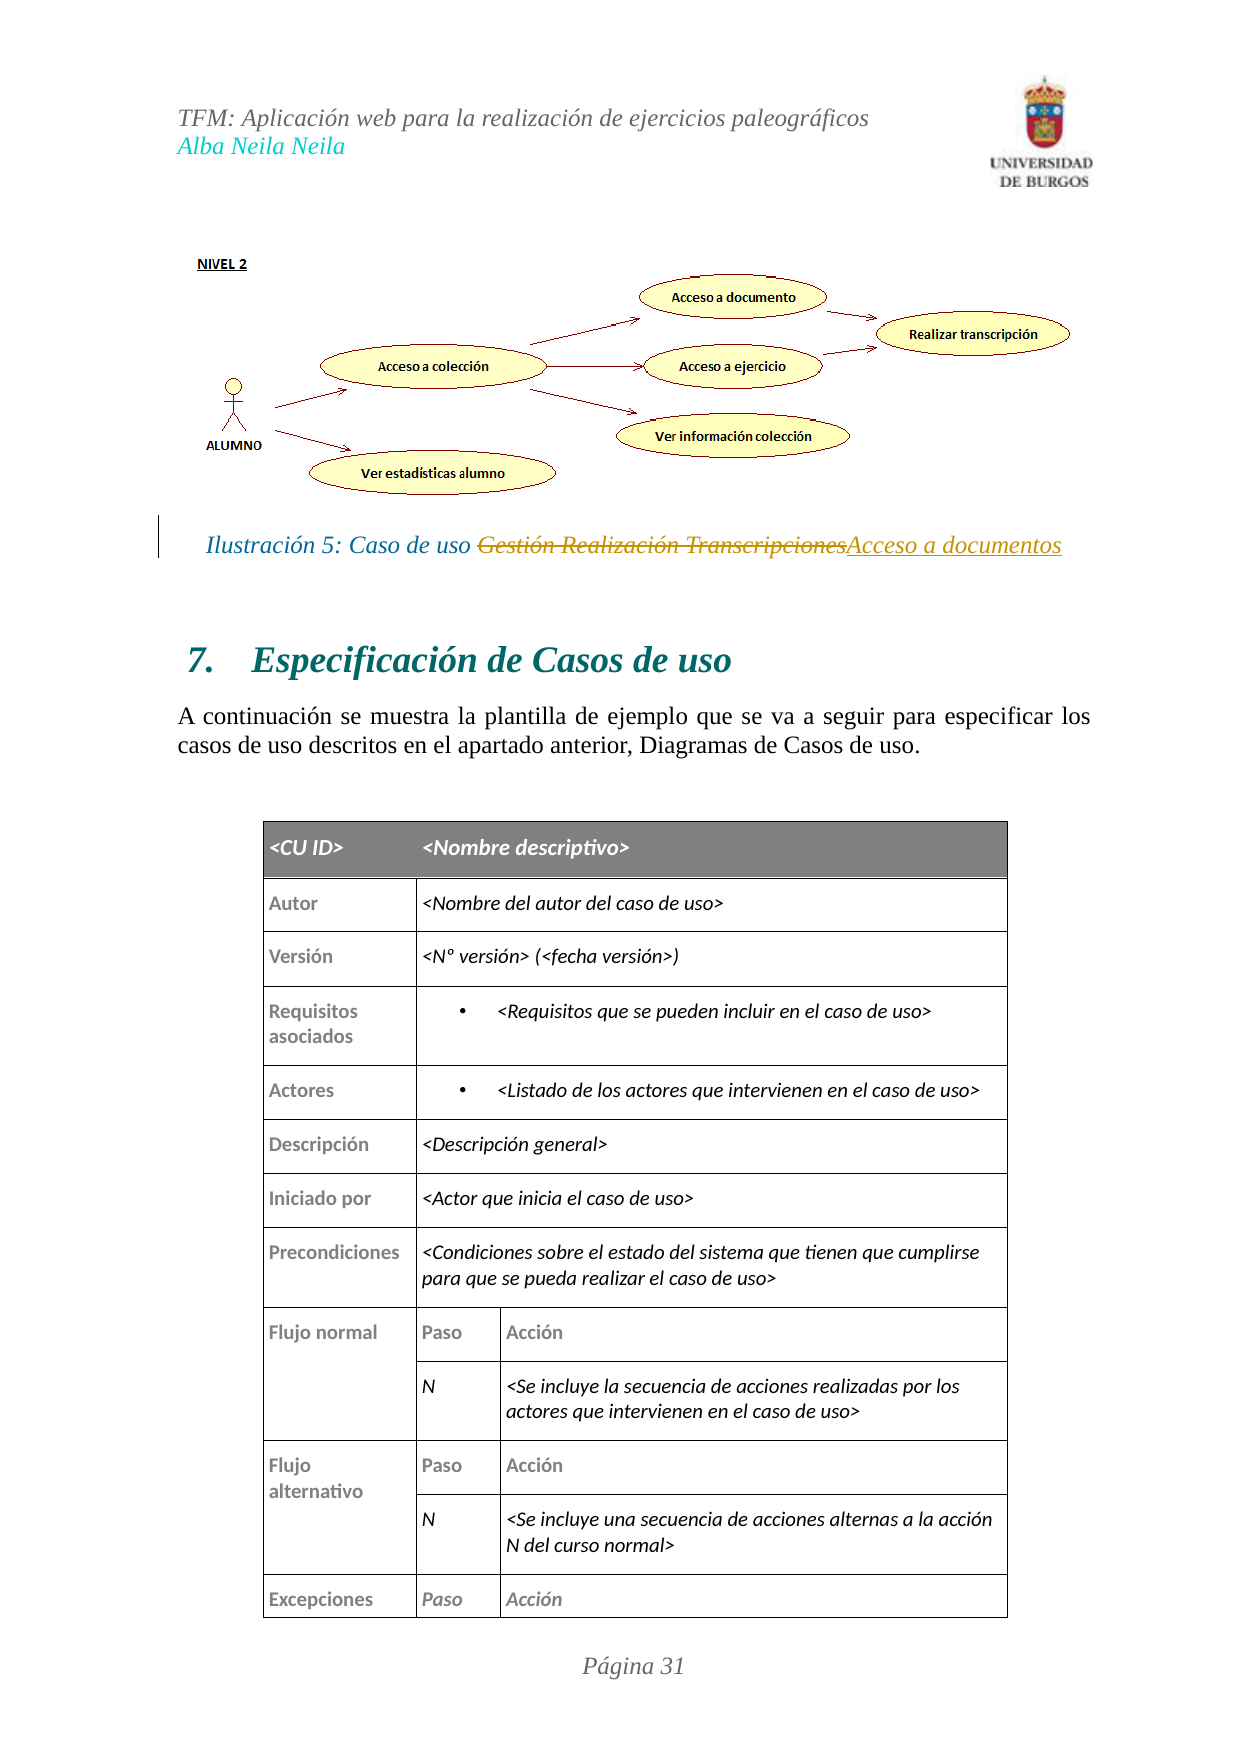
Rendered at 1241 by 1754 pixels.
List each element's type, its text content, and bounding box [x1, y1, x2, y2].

picture [990, 75, 1093, 187]
table_header <CU ID> [264, 822, 416, 877]
table_header <Nombre descriptivo> [416, 822, 1007, 877]
table_cell Requisitos asociados [264, 987, 416, 1065]
table_cell <Requisitos que se pueden incluir en el caso de uso> [417, 987, 1007, 1065]
table_cell <Nombre del autor del caso de uso> [417, 879, 1007, 931]
table_cell Acción [501, 1575, 1007, 1617]
table_cell Autor [264, 879, 416, 931]
table_cell Flujo alternativo [264, 1441, 416, 1574]
table_cell <Condiciones sobre el estado del sistema que tienen que cumplirse para que se pueda realizar el caso de uso> [417, 1228, 1007, 1307]
picture [172, 231, 1089, 516]
subtitle Especificación de Casos de uso [177, 637, 1092, 681]
table_cell N [417, 1495, 500, 1574]
table_cell Precondiciones [264, 1228, 416, 1307]
table_cell Actores [264, 1066, 416, 1119]
table_cell Flujo normal [264, 1308, 416, 1440]
table_cell Paso [417, 1575, 500, 1617]
table_cell Acción [501, 1308, 1007, 1361]
table_cell <Descripción general> [417, 1120, 1007, 1173]
table_cell Versión [264, 932, 416, 986]
table_cell <Actor que inicia el caso de uso> [417, 1174, 1007, 1227]
table_cell Paso [417, 1308, 500, 1361]
table_cell <Listado de los actores que intervienen en el caso de uso> [417, 1066, 1007, 1119]
table_cell Excepciones [264, 1575, 416, 1617]
table_cell Acción [501, 1441, 1007, 1494]
text Ilustración 5: Caso de uso Acceso a documentos [173, 516, 1097, 558]
table_cell <Se incluye una secuencia de acciones alternas a la acción N del curso normal> [501, 1495, 1007, 1574]
table_cell Paso [417, 1441, 500, 1494]
table_cell <Se incluye la secuencia de acciones realizadas por los actores que intervienen en el caso de uso> [501, 1362, 1007, 1440]
table_cell Iniciado por [264, 1174, 416, 1227]
table_cell <Nº versión> (<fecha versión>) [417, 932, 1007, 986]
text A continuación se muestra la plantilla de ejemplo que se va a seguir para especificar los casos de uso descritos en el apartado anterior, Diagramas de Casos de uso. [177, 701, 1092, 759]
table_cell Descripción [264, 1120, 416, 1173]
table_cell N [417, 1362, 500, 1440]
